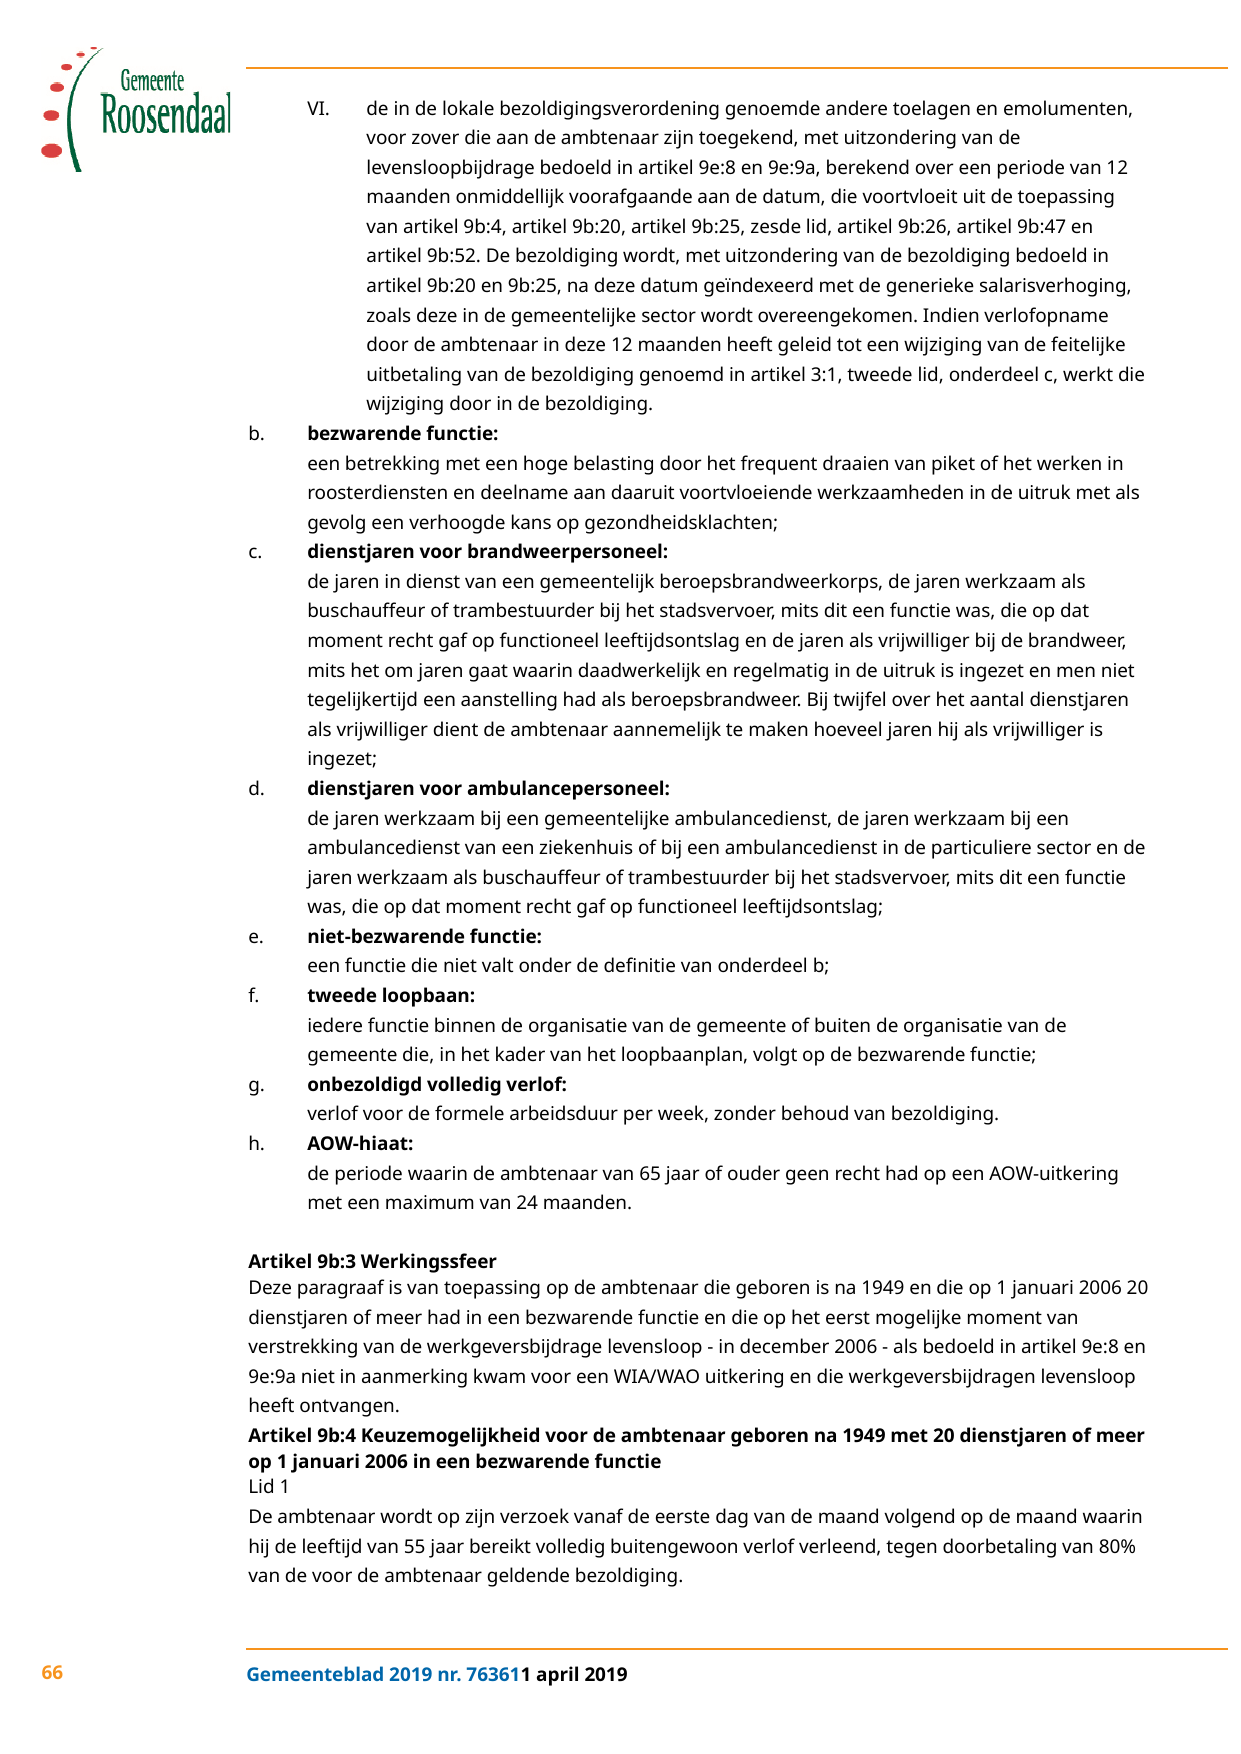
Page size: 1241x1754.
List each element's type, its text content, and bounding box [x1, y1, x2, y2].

list AOW-hiaat: [248, 1130, 1152, 1156]
text Artikel 9b:3 Werkingssfeer [248, 1248, 1152, 1274]
list een functie die niet valt onder de definitie van onderdeel b; [248, 953, 1152, 978]
list onbezoldigd volledig verlof: [248, 1071, 1152, 1097]
list niet-bezwarende functie: [248, 923, 1152, 949]
list bezwarende functie: [248, 420, 1152, 446]
list de jaren werkzaam bij een gemeentelijke ambulancedienst, de jaren werkzaam bij een ambulancedienst van een ziekenhuis of bij een ambulancedienst in de particuliere sector en de jaren werkzaam als buschauffeur of trambestuurder bij het stadsvervoer, mits dit een functie was, die op dat moment recht gaf op functioneel leeftijdsontslag; [248, 805, 1152, 919]
list een betrekking met een hoge belasting door het frequent draaien van piket of het werken in roosterdiensten en deelname aan daaruit voortvloeiende werkzaamheden in de uitruk met als gevolg een verhoogde kans op gezondheidsklachten; [248, 450, 1152, 535]
list verlof voor de formele arbeidsduur per week, zonder behoud van bezoldiging. [248, 1101, 1152, 1126]
text De ambtenaar wordt op zijn verzoek vanaf de eerste dag van de maand volgend op de maand waarin hij de leeftijd van 55 jaar bereikt volledig buitengewoon verlof verleend, tegen doorbetaling van 80% van de voor de ambtenaar geldende bezoldiging. [248, 1503, 1152, 1588]
text Lid 1 [248, 1474, 1152, 1499]
text Artikel 9b:4 Keuzemogelijkheid voor de ambtenaar geboren na 1949 met 20 dienstjaren of meer op 1 januari 2006 in een bezwarende functie [248, 1422, 1152, 1474]
list de in de lokale bezoldigingsverordening genoemde andere toelagen en emolumenten, voor zover die aan de ambtenaar zijn toegekend, met uitzondering van de levensloopbijdrage bedoeld in artikel 9e:8 en 9e:9a, berekend over een periode van 12 maanden onmiddellijk voorafgaande aan de datum, die voortvloeit uit de toepassing van artikel 9b:4, artikel 9b:20, artikel 9b:25, zesde lid, artikel 9b:26, artikel 9b:47 en artikel 9b:52. De bezoldiging wordt, met uitzondering van de bezoldiging bedoeld in artikel 9b:20 en 9b:25, na deze datum geïndexeerd met de generieke salarisverhoging, zoals deze in de gemeentelijke sector wordt overeengekomen. Indien verlofopname door de ambtenaar in deze 12 maanden heeft geleid tot een wijziging van de feitelijke uitbetaling van de bezoldiging genoemd in artikel 3:1, tweede lid, onderdeel c, werkt die wijziging door in de bezoldiging. [307, 95, 1152, 416]
text Deze paragraaf is van toepassing op de ambtenaar die geboren is na 1949 en die op 1 januari 2006 20 dienstjaren of meer had in een bezwarende functie en die op het eerst mogelijke moment van verstrekking van de werkgeversbijdrage levensloop - in december 2006 - als bedoeld in artikel 9e:8 en 9e:9a niet in aanmerking kwam voor een WIA/WAO uitkering en die werkgeversbijdragen levensloop heeft ontvangen. [248, 1274, 1152, 1418]
list dienstjaren voor ambulancepersoneel: [248, 775, 1152, 801]
picture [41, 47, 231, 172]
list tweede loopbaan: [248, 982, 1152, 1008]
list de periode waarin de ambtenaar van 65 jaar of ouder geen recht had op een AOW-uitkering met een maximum van 24 maanden. [248, 1160, 1152, 1215]
list dienstjaren voor brandweerpersoneel: [248, 538, 1152, 564]
list iedere functie binnen de organisatie van de gemeente of buiten de organisatie van de gemeente die, in het kader van het loopbaanplan, volgt op de bezwarende functie; [248, 1012, 1152, 1067]
list de jaren in dienst van een gemeentelijk beroepsbrandweerkorps, de jaren werkzaam als buschauffeur of trambestuurder bij het stadsvervoer, mits dit een functie was, die op dat moment recht gaf op functioneel leeftijdsontslag en de jaren als vrijwilliger bij de brandweer, mits het om jaren gaat waarin daadwerkelijk en regelmatig in de uitruk is ingezet en men niet tegelijkertijd een aanstelling had als beroepsbrandweer. Bij twijfel over het aantal dienstjaren als vrijwilliger dient de ambtenaar aannemelijk te maken hoeveel jaren hij als vrijwilliger is ingezet; [248, 568, 1152, 771]
